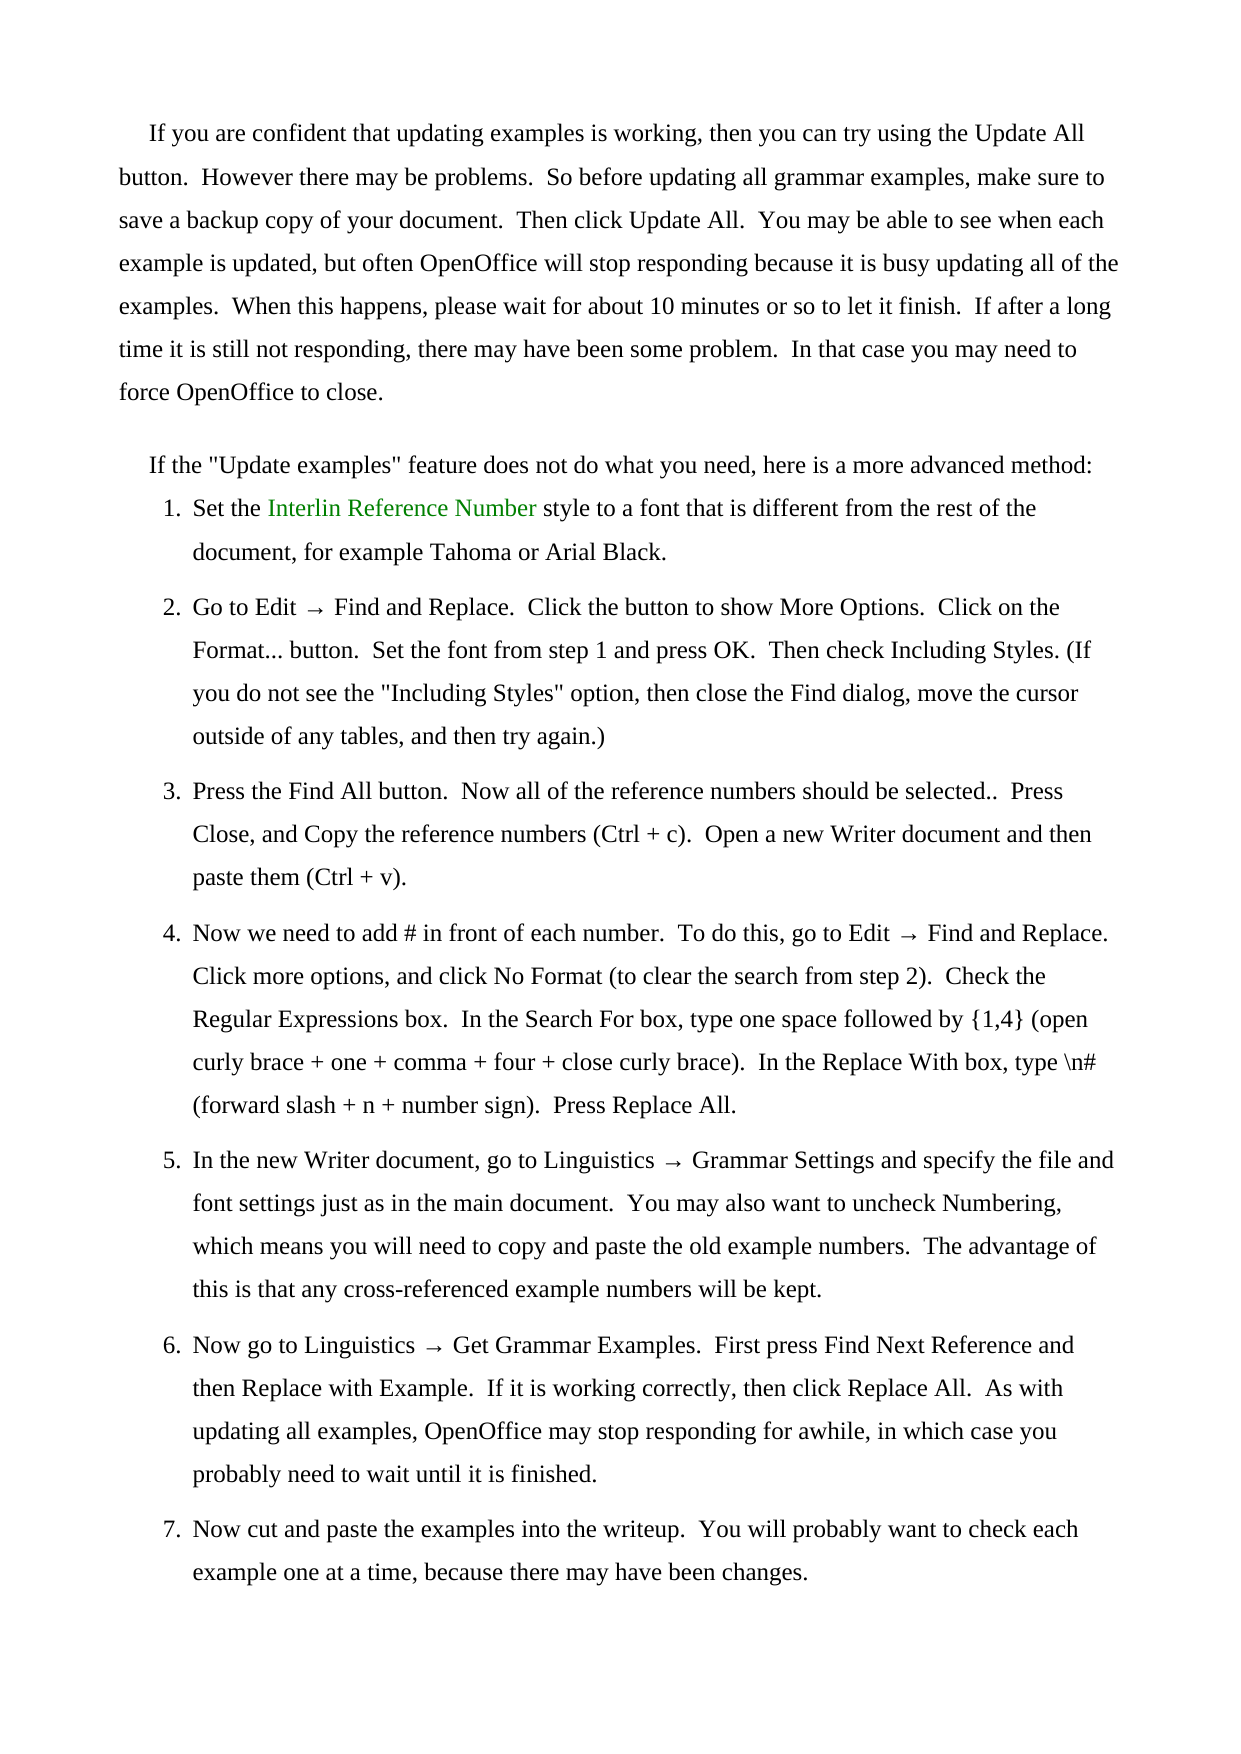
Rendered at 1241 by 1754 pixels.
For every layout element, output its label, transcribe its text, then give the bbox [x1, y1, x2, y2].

text If you are confident that updating examples is working, then you can try using the Update All button. However there may be problems. So before updating all grammar examples, make sure to save a backup copy of your document. Then click Update All. You may be able to see when each example is updated, but often OpenOffice will stop responding because it is busy updating all of the examples. When this happens, please wait for about 10 minutes or so to let it finish. If after a long time it is still not responding, there may have been some problem. In that case you may need to force OpenOffice to close. [118, 118, 1122, 406]
list Go to Edit → Find and Replace. Click the button to show More Options. Click on the Format... button. Set the font from step 1 and press OK. Then check Including Styles. (If you do not see the "Including Styles" option, then close the Find dialog, move the cursor outside of any tables, and then try again.) [163, 592, 1122, 750]
list Now we need to add # in front of each number. To do this, go to Edit → Find and Replace. Click more options, and click No Format (to clear the search from step 2). Check the Regular Expressions box. In the Search For box, type one space followed by {1,4} (open curly brace + one + comma + four + close curly brace). In the Replace With box, type \n# (forward slash + n + number sign). Press Replace All. [163, 918, 1122, 1119]
text If the "Update examples" feature does not do what you need, here is a more advanced method: [118, 450, 1122, 479]
list Now go to Linguistics → Get Grammar Examples. First press Find Next Reference and then Replace with Example. If it is working correctly, then click Replace All. As with updating all examples, OpenOffice may stop responding for awhile, in which case you probably need to wait until it is finished. [163, 1330, 1122, 1488]
list Now cut and paste the examples into the writeup. You will probably want to check each example one at a time, because there may have been changes. [163, 1514, 1122, 1586]
list Set the Interlin Reference Number style to a font that is different from the rest of the document, for example Tahoma or Arial Black. [163, 493, 1122, 565]
list In the new Writer document, go to Linguistics → Grammar Settings and specify the file and font settings just as in the main document. You may also want to uncheck Numbering, which means you will need to copy and paste the old example numbers. The advantage of this is that any cross-referenced example numbers will be kept. [163, 1145, 1122, 1303]
list Press the Find All button. Now all of the reference numbers should be selected.. Press Close, and Copy the reference numbers (Ctrl + c). Open a new Writer document and then paste them (Ctrl + v). [163, 776, 1122, 891]
